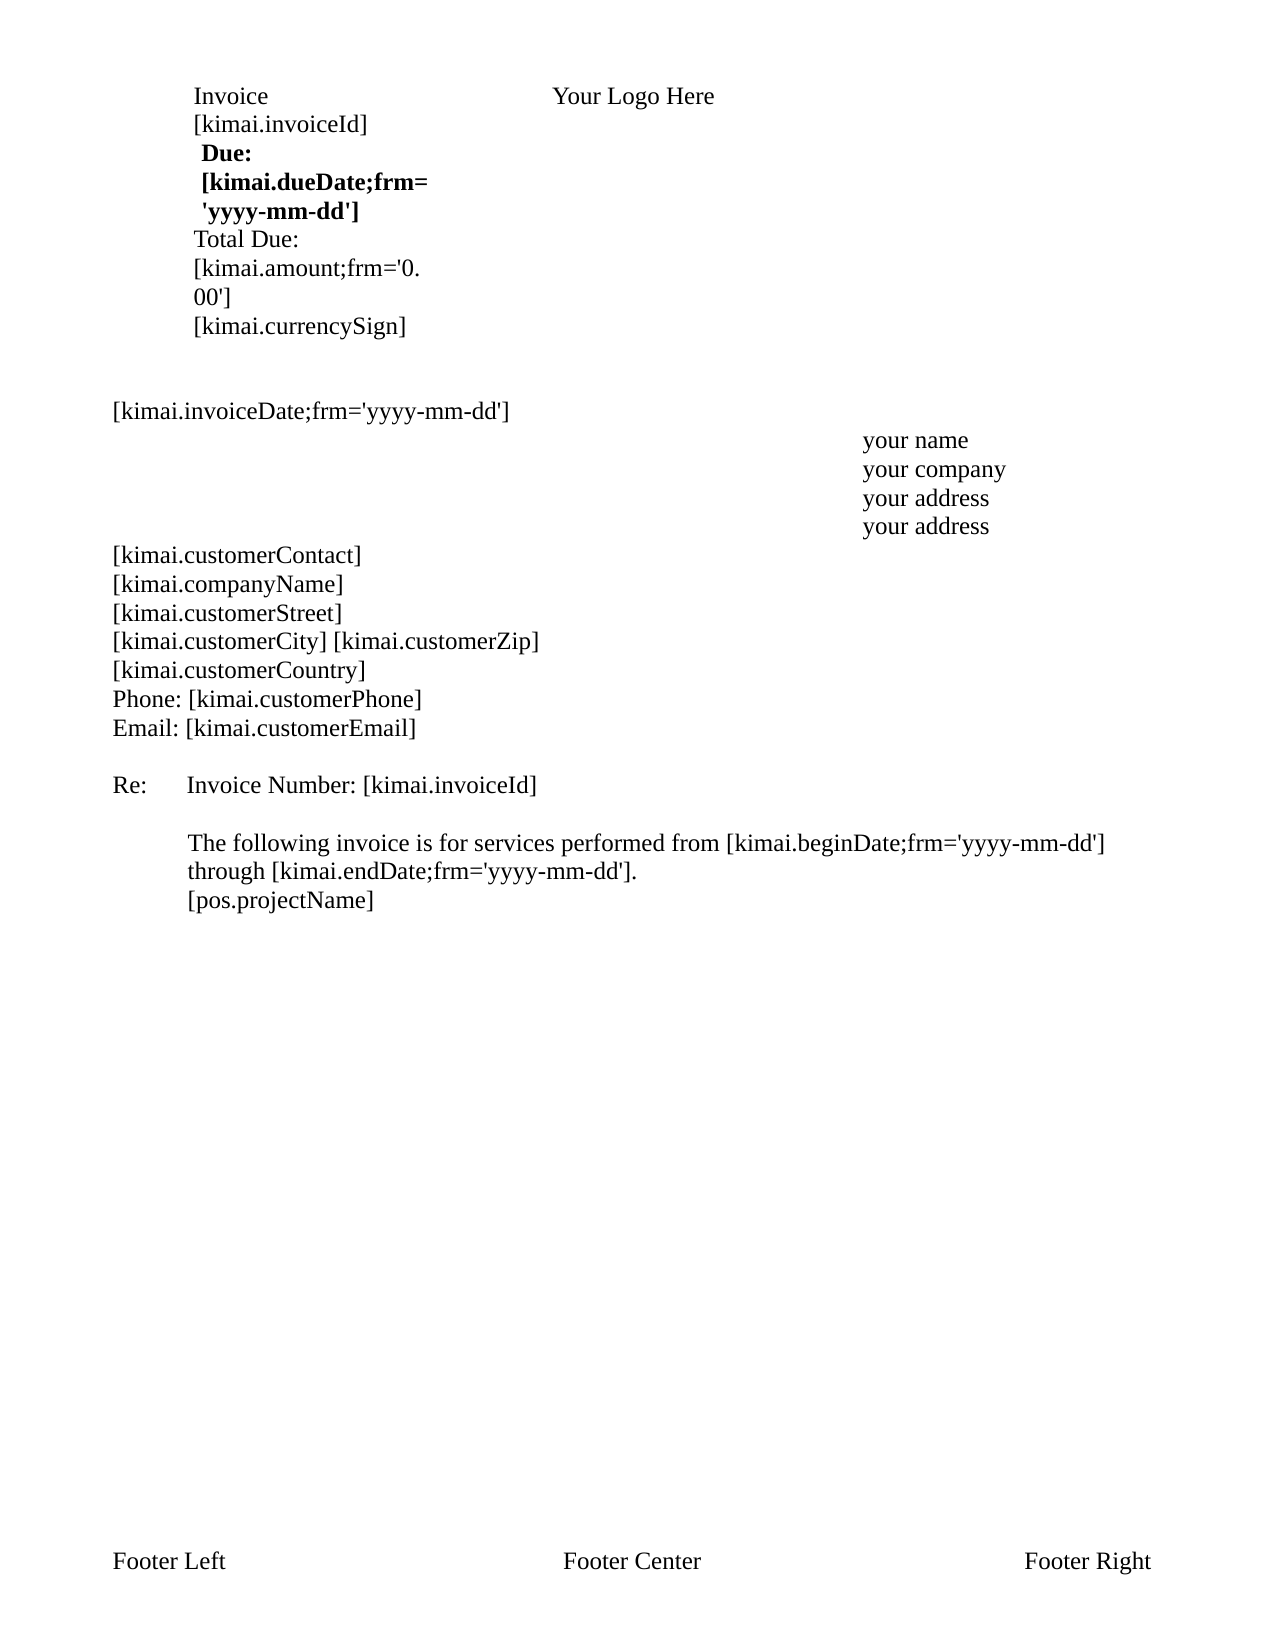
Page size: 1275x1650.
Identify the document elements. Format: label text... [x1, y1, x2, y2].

text [kimai.customerContact] [112, 540, 1162, 569]
table_header [828, 75, 1163, 368]
text Email: [kimai.customerEmail] [112, 713, 1162, 741]
table_header Invoice [kimai.invoiceId] Due: [kimai.dueDate;frm='yyyy-mm-dd'] Total Due: [kimai.amount;frm='0.00'] [kimai.currencySign] [113, 75, 438, 368]
text [kimai.customerCountry] [112, 655, 1162, 684]
text [pos.projectName] [187, 885, 1162, 914]
text your address [112, 511, 1162, 540]
text [kimai.customerStreet] [112, 598, 1162, 626]
text The following invoice is for services performed from [kimai.beginDate;frm='yyyy-mm-dd'] through [kimai.endDate;frm='yyyy-mm-dd']. [187, 828, 1162, 885]
text your company [112, 454, 1162, 483]
text Phone: [kimai.customerPhone] [112, 684, 1162, 713]
text Re: Invoice Number: [kimai.invoiceId] [112, 770, 1162, 799]
text your address [112, 483, 1162, 511]
text [kimai.invoiceDate;frm='yyyy-mm-dd'] [112, 368, 1162, 425]
table_header Your Logo Here [438, 75, 828, 368]
text [kimai.companyName] [112, 569, 1162, 598]
text your name [112, 425, 1162, 454]
text [kimai.customerCity] [kimai.customerZip] [112, 626, 1162, 655]
